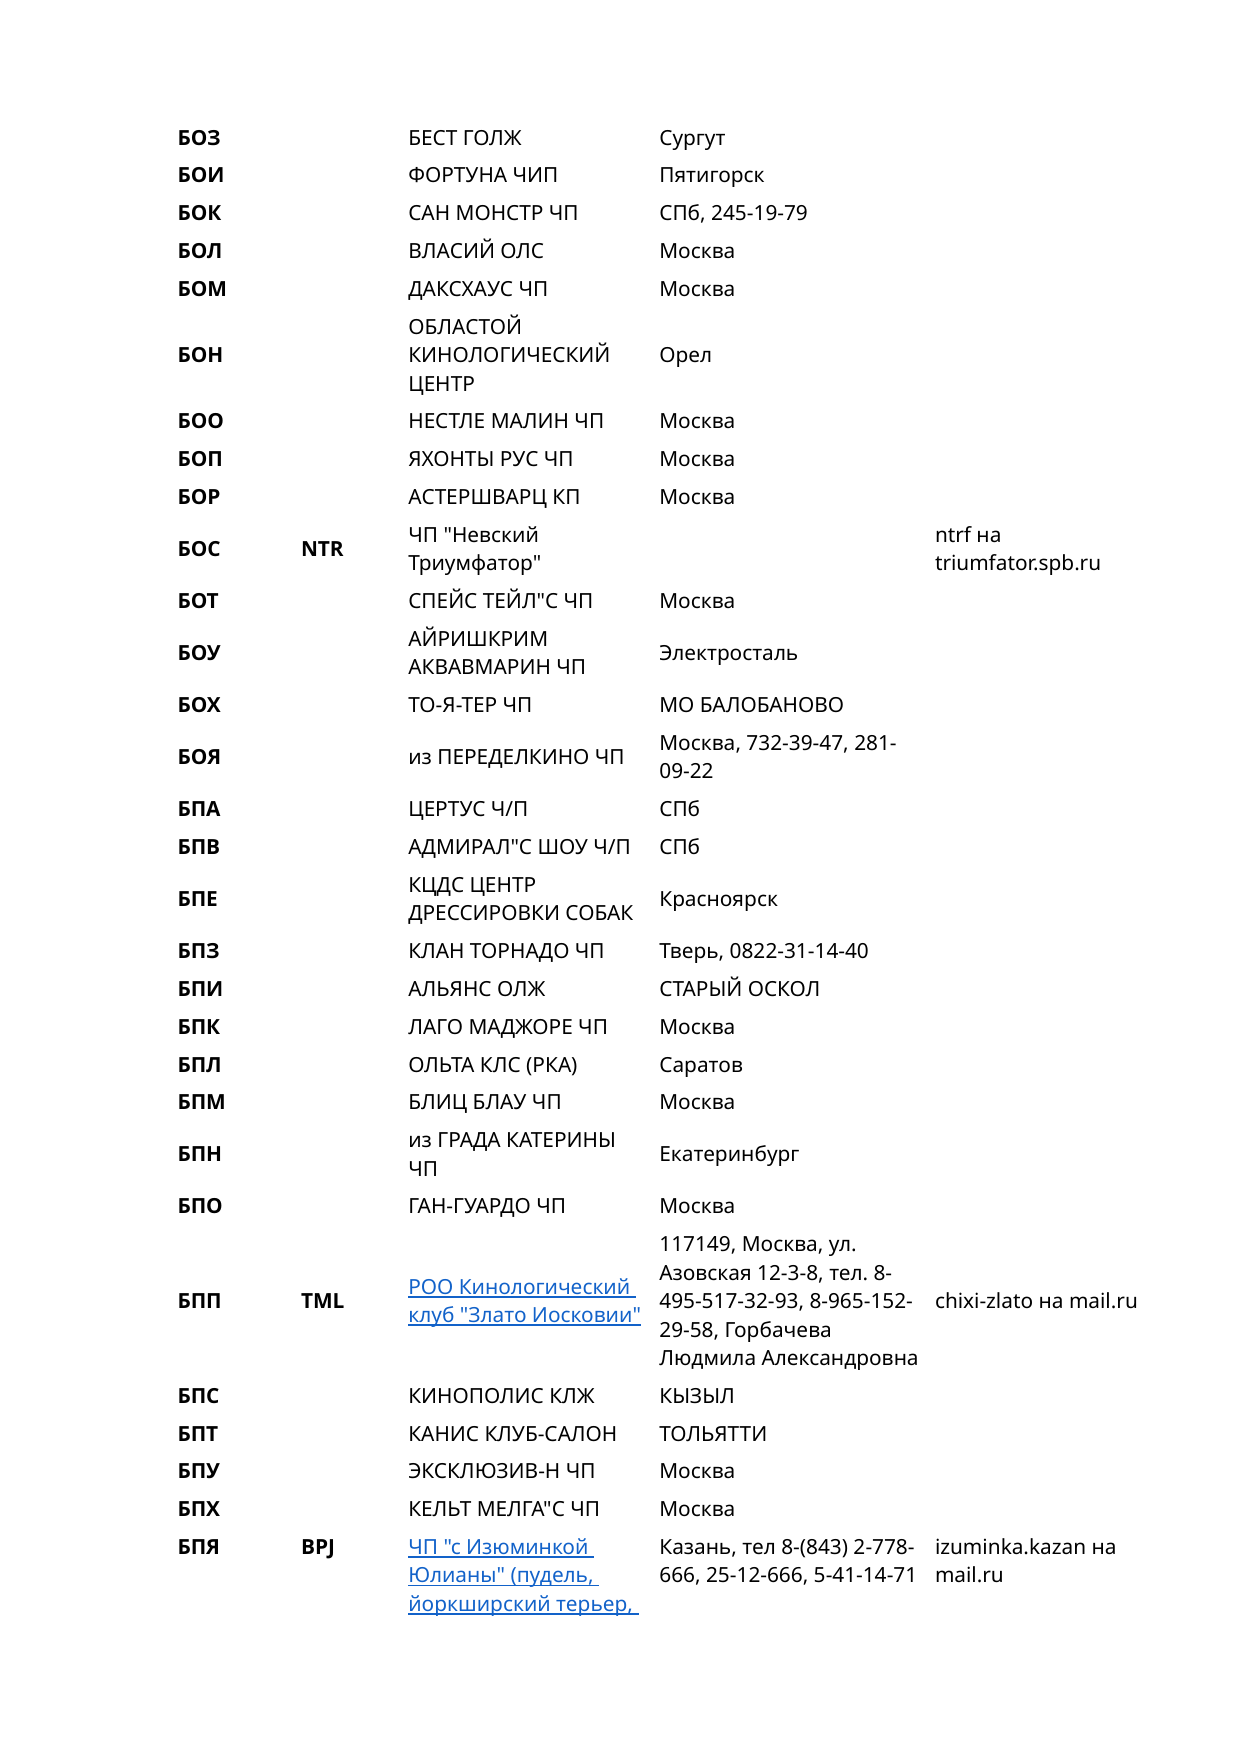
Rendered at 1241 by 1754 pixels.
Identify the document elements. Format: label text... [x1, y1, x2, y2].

table_cell [930, 790, 1156, 827]
table_cell [930, 724, 1156, 790]
table_cell Саратов [654, 1045, 930, 1083]
table_cell Москва [654, 1452, 930, 1490]
table_cell [296, 1083, 403, 1121]
table_cell [930, 932, 1156, 969]
table_cell НЕСТЛЕ МАЛИН ЧП [404, 402, 654, 440]
table_cell АСТЕРШВАРЦ КП [404, 478, 654, 515]
table_cell БПО [173, 1187, 296, 1225]
table_cell [930, 1452, 1156, 1490]
table_cell [296, 232, 403, 269]
table_cell БОЛ [173, 232, 296, 269]
table_cell БПЗ [173, 932, 296, 969]
table_cell Москва [654, 269, 930, 307]
table_cell Москва [654, 582, 930, 619]
table_cell ОЛЬТА КЛС (РКА) [404, 1045, 654, 1083]
table_cell БПС [173, 1376, 296, 1414]
table_cell [930, 1045, 1156, 1083]
table_cell ФОРТУНА ЧИП [404, 156, 654, 194]
table_cell Москва [654, 232, 930, 269]
table_cell ЧП "с Изюминкой Юлианы" (пудель, йоркширский терьер, [404, 1528, 654, 1622]
table_cell САН МОНСТР ЧП [404, 194, 654, 232]
table_cell РОО Кинологический клуб "Злато Иосковии" [404, 1225, 654, 1376]
table_cell БПМ [173, 1083, 296, 1121]
table_cell ЛАГО МАДЖОРЕ ЧП [404, 1007, 654, 1045]
table_cell БОХ [173, 686, 296, 723]
table_cell ЧП "Невский Триумфатор" [404, 515, 654, 582]
table_cell АЛЬЯНС ОЛЖ [404, 969, 654, 1007]
table_cell БПЛ [173, 1045, 296, 1083]
table_cell [930, 232, 1156, 269]
table_cell [930, 118, 1156, 156]
table_cell Тверь, 0822-31-14-40 [654, 932, 930, 969]
table_cell Екатеринбург [654, 1121, 930, 1187]
table_cell КИНОПОЛИС КЛЖ [404, 1376, 654, 1414]
table_cell БОО [173, 402, 296, 440]
table_cell БОК [173, 194, 296, 232]
table_cell [296, 582, 403, 619]
table_cell ОБЛАСТОЙ КИНОЛОГИЧЕСКИЙ ЦЕНТР [404, 307, 654, 402]
table_cell [930, 269, 1156, 307]
table_cell ДАКСХАУС ЧП [404, 269, 654, 307]
table_cell chixi-zlato на mail.ru [930, 1225, 1156, 1376]
table_cell БПП [173, 1225, 296, 1376]
table_cell [930, 1490, 1156, 1527]
table_cell БОМ [173, 269, 296, 307]
table_cell [654, 515, 930, 582]
table_cell [296, 724, 403, 790]
table_cell [930, 619, 1156, 686]
table_cell [296, 969, 403, 1007]
table_cell БПК [173, 1007, 296, 1045]
table_cell [296, 790, 403, 827]
table_cell ЭКСКЛЮЗИВ-Н ЧП [404, 1452, 654, 1490]
table_cell [296, 402, 403, 440]
table_cell [296, 1490, 403, 1527]
table_cell КЫЗЫЛ [654, 1376, 930, 1414]
table_cell [296, 1376, 403, 1414]
table_cell БПИ [173, 969, 296, 1007]
table_cell izuminka.kazan на mail.ru [930, 1528, 1156, 1622]
table_cell ЦЕРТУС Ч/П [404, 790, 654, 827]
table_cell [296, 194, 403, 232]
table_cell NTR [296, 515, 403, 582]
table_cell [930, 440, 1156, 477]
table_cell ТОЛЬЯТТИ [654, 1414, 930, 1452]
table_cell [930, 1083, 1156, 1121]
table_cell Электросталь [654, 619, 930, 686]
table_cell [296, 1452, 403, 1490]
table_cell [296, 440, 403, 477]
table_cell Москва [654, 1490, 930, 1527]
table_cell [296, 269, 403, 307]
table_cell СПб, 245-19-79 [654, 194, 930, 232]
table_cell КЕЛЬТ МЕЛГА"С ЧП [404, 1490, 654, 1527]
table_cell [930, 194, 1156, 232]
table_cell [930, 582, 1156, 619]
table_cell АДМИРАЛ"С ШОУ Ч/П [404, 828, 654, 865]
table_cell БПВ [173, 828, 296, 865]
table_cell БОР [173, 478, 296, 515]
table_cell БОУ [173, 619, 296, 686]
table_cell БПА [173, 790, 296, 827]
table_cell [296, 1007, 403, 1045]
table_cell СТАРЫЙ ОСКОЛ [654, 969, 930, 1007]
table_cell [296, 118, 403, 156]
table_cell БОЯ [173, 724, 296, 790]
table_cell [296, 1187, 403, 1225]
table_cell БОН [173, 307, 296, 402]
table_cell [930, 1121, 1156, 1187]
table_cell КАНИС КЛУБ-САЛОН [404, 1414, 654, 1452]
table_cell ГАН-ГУАРДО ЧП [404, 1187, 654, 1225]
table_cell ВЛАСИЙ ОЛС [404, 232, 654, 269]
table_cell [296, 828, 403, 865]
table_cell БПХ [173, 1490, 296, 1527]
table_cell из ПЕРЕДЕЛКИНО ЧП [404, 724, 654, 790]
table_cell БЕСТ ГОЛЖ [404, 118, 654, 156]
table_cell [296, 1414, 403, 1452]
table_cell БПЕ [173, 865, 296, 932]
table_cell [930, 156, 1156, 194]
table_cell БОЗ [173, 118, 296, 156]
table_cell [930, 969, 1156, 1007]
table_cell Пятигорск [654, 156, 930, 194]
table_cell БОТ [173, 582, 296, 619]
table_cell БПТ [173, 1414, 296, 1452]
table_cell МО БАЛОБАНОВО [654, 686, 930, 723]
table_cell ТО-Я-ТЕР ЧП [404, 686, 654, 723]
table_cell [296, 932, 403, 969]
table_cell ntrf на triumfator.spb.ru [930, 515, 1156, 582]
table_cell Орел [654, 307, 930, 402]
table_cell БПН [173, 1121, 296, 1187]
table_cell КЦДС ЦЕНТР ДРЕССИРОВКИ СОБАК [404, 865, 654, 932]
table_cell АЙРИШКРИМ АКВАВМАРИН ЧП [404, 619, 654, 686]
table_cell [296, 1045, 403, 1083]
table_cell Москва, 732-39-47, 281-09-22 [654, 724, 930, 790]
table_cell [296, 307, 403, 402]
table_cell СПЕЙС ТЕЙЛ"С ЧП [404, 582, 654, 619]
table_cell Сургут [654, 118, 930, 156]
table_cell [930, 1007, 1156, 1045]
table_cell BPJ [296, 1528, 403, 1622]
table_cell КЛАН ТОРНАДО ЧП [404, 932, 654, 969]
table_cell из ГРАДА КАТЕРИНЫ ЧП [404, 1121, 654, 1187]
table_cell [930, 865, 1156, 932]
table_cell [930, 1414, 1156, 1452]
table_cell ЯХОНТЫ РУС ЧП [404, 440, 654, 477]
table_cell [296, 1121, 403, 1187]
table_cell Москва [654, 478, 930, 515]
table_cell [296, 619, 403, 686]
table_cell [296, 156, 403, 194]
table_cell Москва [654, 440, 930, 477]
table_cell [930, 686, 1156, 723]
table_cell Москва [654, 1187, 930, 1225]
table_cell БПЯ [173, 1528, 296, 1622]
table_cell [296, 865, 403, 932]
table_cell Казань, тел 8-(843) 2-778-666, 25-12-666, 5-41-14-71 [654, 1528, 930, 1622]
table_cell Москва [654, 402, 930, 440]
table_cell [930, 1376, 1156, 1414]
table_cell БОС [173, 515, 296, 582]
table_cell БОП [173, 440, 296, 477]
table_cell [930, 307, 1156, 402]
table_cell [930, 402, 1156, 440]
table_cell Москва [654, 1083, 930, 1121]
table_cell БЛИЦ БЛАУ ЧП [404, 1083, 654, 1121]
table_cell СПб [654, 828, 930, 865]
table_cell СПб [654, 790, 930, 827]
table_cell TML [296, 1225, 403, 1376]
table_cell 117149, Москва, ул. Азовская 12-3-8, тел. 8-495-517-32-93, 8-965-152-29-58, Горбачева Людмила Александровна [654, 1225, 930, 1376]
table_cell БОИ [173, 156, 296, 194]
table_cell [296, 686, 403, 723]
table_cell [296, 478, 403, 515]
table_cell БПУ [173, 1452, 296, 1490]
table_cell Москва [654, 1007, 930, 1045]
table_cell [930, 1187, 1156, 1225]
table_cell [930, 828, 1156, 865]
table_cell [930, 478, 1156, 515]
table_cell Красноярск [654, 865, 930, 932]
